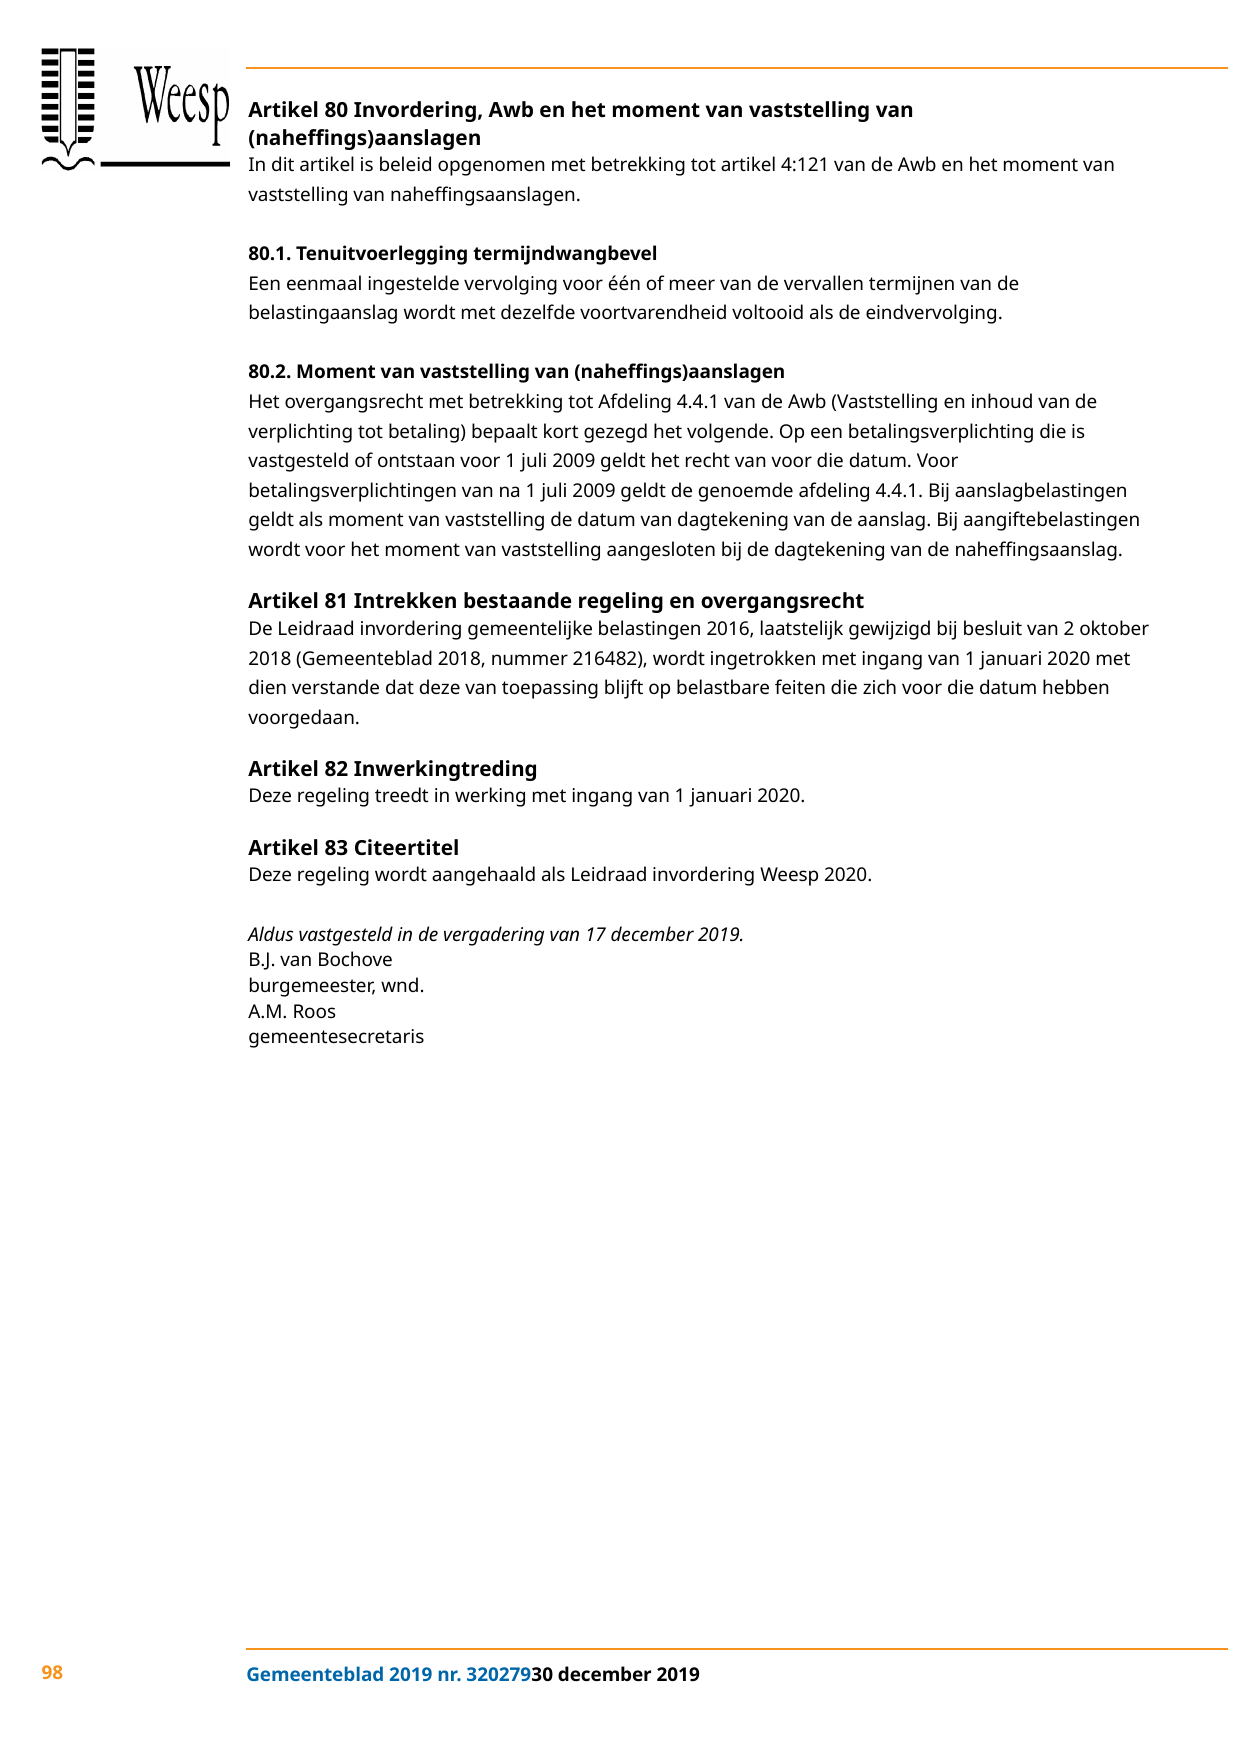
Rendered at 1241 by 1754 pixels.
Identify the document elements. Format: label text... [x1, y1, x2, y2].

text gemeentesecretaris [248, 1024, 1152, 1049]
text Het overgangsrecht met betrekking tot Afdeling 4.4.1 van de Awb (Vaststelling en inhoud van de verplichting tot betaling) bepaalt kort gezegd het volgende. Op een betalingsverplichting die is vastgesteld of ontstaan voor 1 juli 2009 geldt het recht van voor die datum. Voor betalingsverplichtingen van na 1 juli 2009 geldt de genoemde afdeling 4.4.1. Bij aanslagbelastingen geldt als moment van vaststelling de datum van dagtekening van de aanslag. Bij aangiftebelastingen wordt voor het moment van vaststelling aangesloten bij de dagtekening van de naheffingsaanslag. [248, 388, 1152, 562]
text 80.2. Moment van vaststelling van (naheffings)aanslagen [248, 359, 1152, 384]
text Een eenmaal ingestelde vervolging voor één of meer van de vervallen termijnen van de belastingaanslag wordt met dezelfde voortvarendheid voltooid als de eindvervolging. [248, 270, 1152, 325]
text Aldus vastgesteld in de vergadering van 17 december 2019. [248, 921, 1152, 946]
text Deze regeling wordt aangehaald als Leidraad invordering Weesp 2020. [248, 862, 1152, 887]
text Artikel 83 Citeertitel [248, 833, 1152, 862]
text Artikel 82 Inwerkingtreding [248, 754, 1152, 783]
text Artikel 81 Intrekken bestaande regeling en overgangsrecht [248, 587, 1152, 615]
text De Leidraad invordering gemeentelijke belastingen 2016, laatstelijk gewijzigd bij besluit van 2 oktober 2018 (Gemeenteblad 2018, nummer 216482), wordt ingetrokken met ingang van 1 januari 2020 met dien verstande dat deze van toepassing blijft op belastbare feiten die zich voor die datum hebben voorgedaan. [248, 615, 1152, 729]
text In dit artikel is beleid opgenomen met betrekking tot artikel 4:121 van de Awb en het moment van vaststelling van naheffingsaanslagen. [248, 152, 1152, 207]
text Deze regeling treedt in werking met ingang van 1 januari 2020. [248, 783, 1152, 808]
text A.M. Roos [248, 998, 1152, 1024]
text Artikel 80 Invordering, Awb en het moment van vaststelling van (naheffings)aanslagen [248, 95, 1152, 152]
text B.J. van Bochove [248, 946, 1152, 972]
text burgemeester, wnd. [248, 972, 1152, 998]
text 80.1. Tenuitvoerlegging termijndwangbevel [248, 240, 1152, 266]
picture [41, 47, 231, 172]
